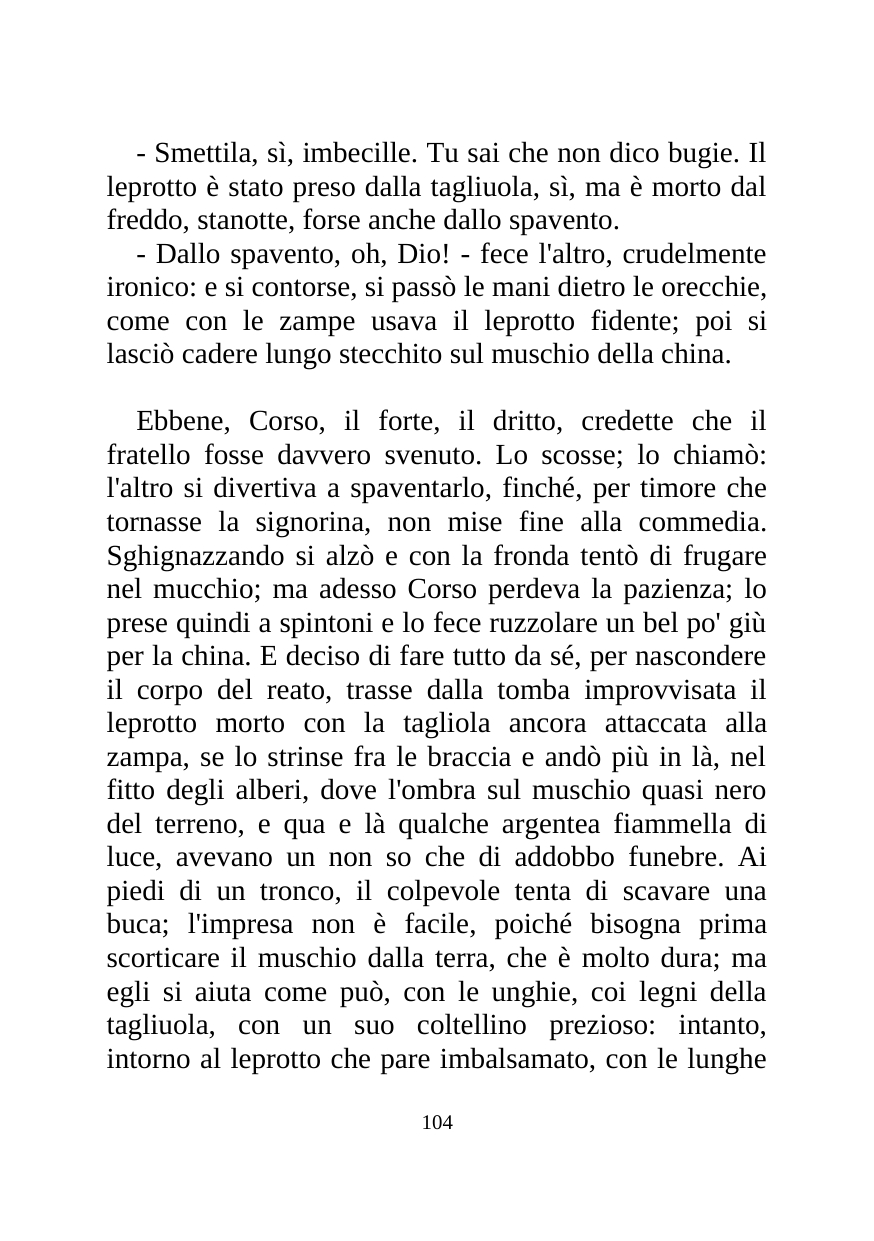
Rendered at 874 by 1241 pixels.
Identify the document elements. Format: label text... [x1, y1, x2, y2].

text Ebbene, Corso, il forte, il dritto, credette che il fratello fosse davvero svenuto. Lo scosse; lo chiamò: l'altro si divertiva a spaventarlo, finché, per timore che tornasse la signorina, non mise fine alla commedia. Sghignazzando si alzò e con la fronda tentò di frugare nel mucchio; ma adesso Corso perdeva la pazienza; lo prese quindi a spintoni e lo fece ruzzolare un bel po' giù per la china. E deciso di fare tutto da sé, per nascondere il corpo del reato, trasse dalla tomba improvvisata il leprotto morto con la tagliola ancora attaccata alla zampa, se lo strinse fra le braccia e andò più in là, nel fitto degli alberi, dove l'ombra sul muschio quasi nero del terreno, e qua e là qualche argentea fiammella di luce, avevano un non so che di addobbo funebre. Ai piedi di un tronco, il colpevole tenta di scavare una buca; l'impresa non è facile, poiché bisogna prima scorticare il muschio dalla terra, che è molto dura; ma egli si aiuta come può, con le unghie, coi legni della tagliuola, con un suo coltellino prezioso: intanto, intorno al leprotto che pare imbalsamato, con le lunghe [106, 403, 768, 1074]
text - Dallo spavento, oh, Dio! - fece l'altro, crudelmente ironico: e si contorse, si passò le mani dietro le orecchie, come con le zampe usava il leprotto fidente; poi si lasciò cadere lungo stecchito sul muschio della china. [106, 236, 768, 370]
text - Smettila, sì, imbecille. Tu sai che non dico bugie. Il leprotto è stato preso dalla tagliuola, sì, ma è morto dal freddo, stanotte, forse anche dallo spavento. [106, 135, 768, 236]
